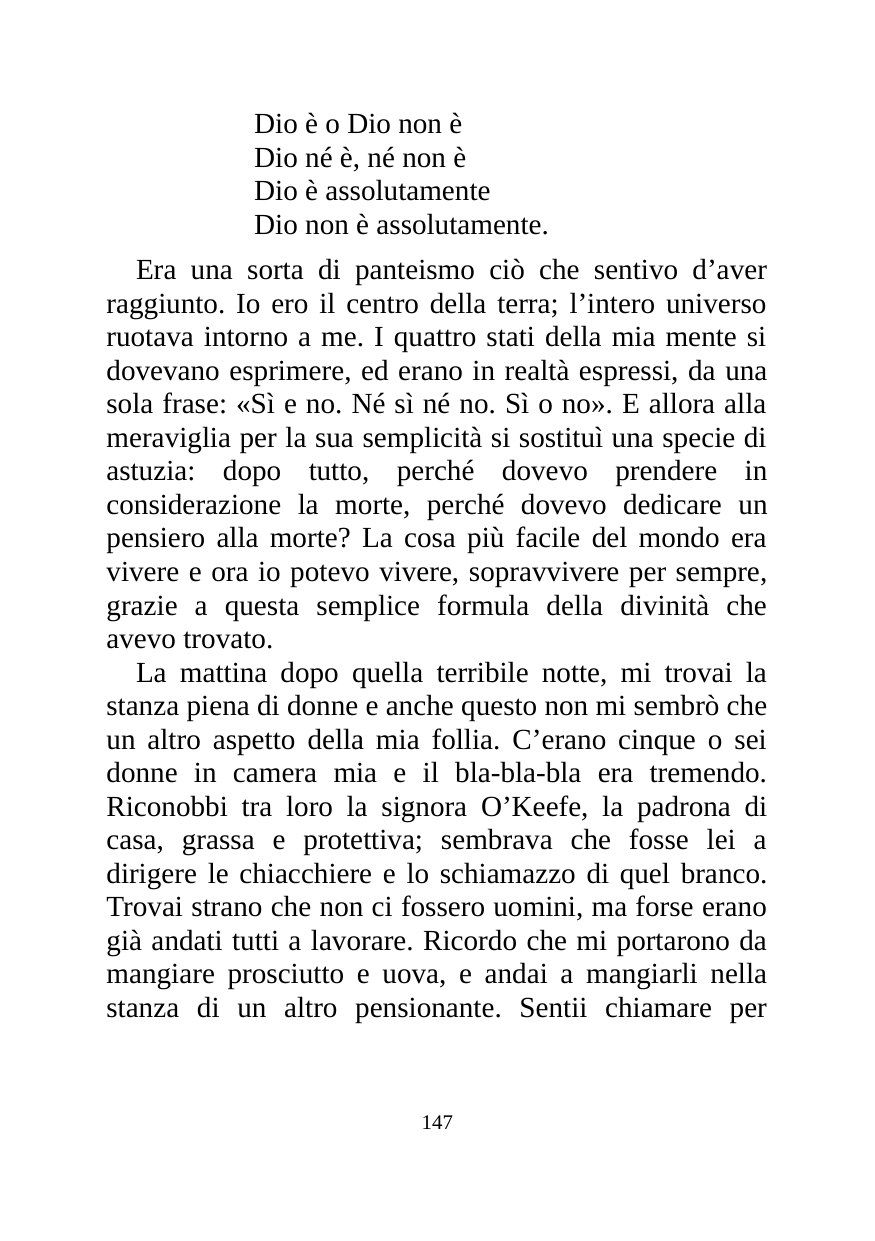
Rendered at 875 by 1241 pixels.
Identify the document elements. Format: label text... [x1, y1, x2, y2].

text La mattina dopo quella terribile notte, mi trovai la stanza piena di donne e anche questo non mi sembrò che un altro aspetto della mia follia. C’erano cinque o sei donne in camera mia e il bla-bla-bla era tremendo. Riconobbi tra loro la signora O’Keefe, la padrona di casa, grassa e protettiva; sembrava che fosse lei a dirigere le chiacchiere e lo schiamazzo di quel branco. Trovai strano che non ci fossero uomini, ma forse erano già andati tutti a lavorare. Ricordo che mi portarono da mangiare prosciutto e uova, e andai a mangiarli nella stanza di un altro pensionante. Sentii chiamare per [106, 655, 768, 1024]
text Dio è o Dio non è Dio né è, né non è Dio è assolutamente Dio non è assolutamente. [254, 106, 768, 240]
text Era una sorta di panteismo ciò che sentivo d’aver raggiunto. Io ero il centro della terra; l’intero universo ruotava intorno a me. I quattro stati della mia mente si dovevano esprimere, ed erano in realtà espressi, da una sola frase: «Sì e no. Né sì né no. Sì o no». E allora alla meraviglia per la sua semplicità si sostituì una specie di astuzia: dopo tutto, perché dovevo prendere in considerazione la morte, perché dovevo dedicare un pensiero alla morte? La cosa più facile del mondo era vivere e ora io potevo vivere, sopravvivere per sempre, grazie a questa semplice formula della divinità che avevo trovato. [106, 252, 768, 655]
